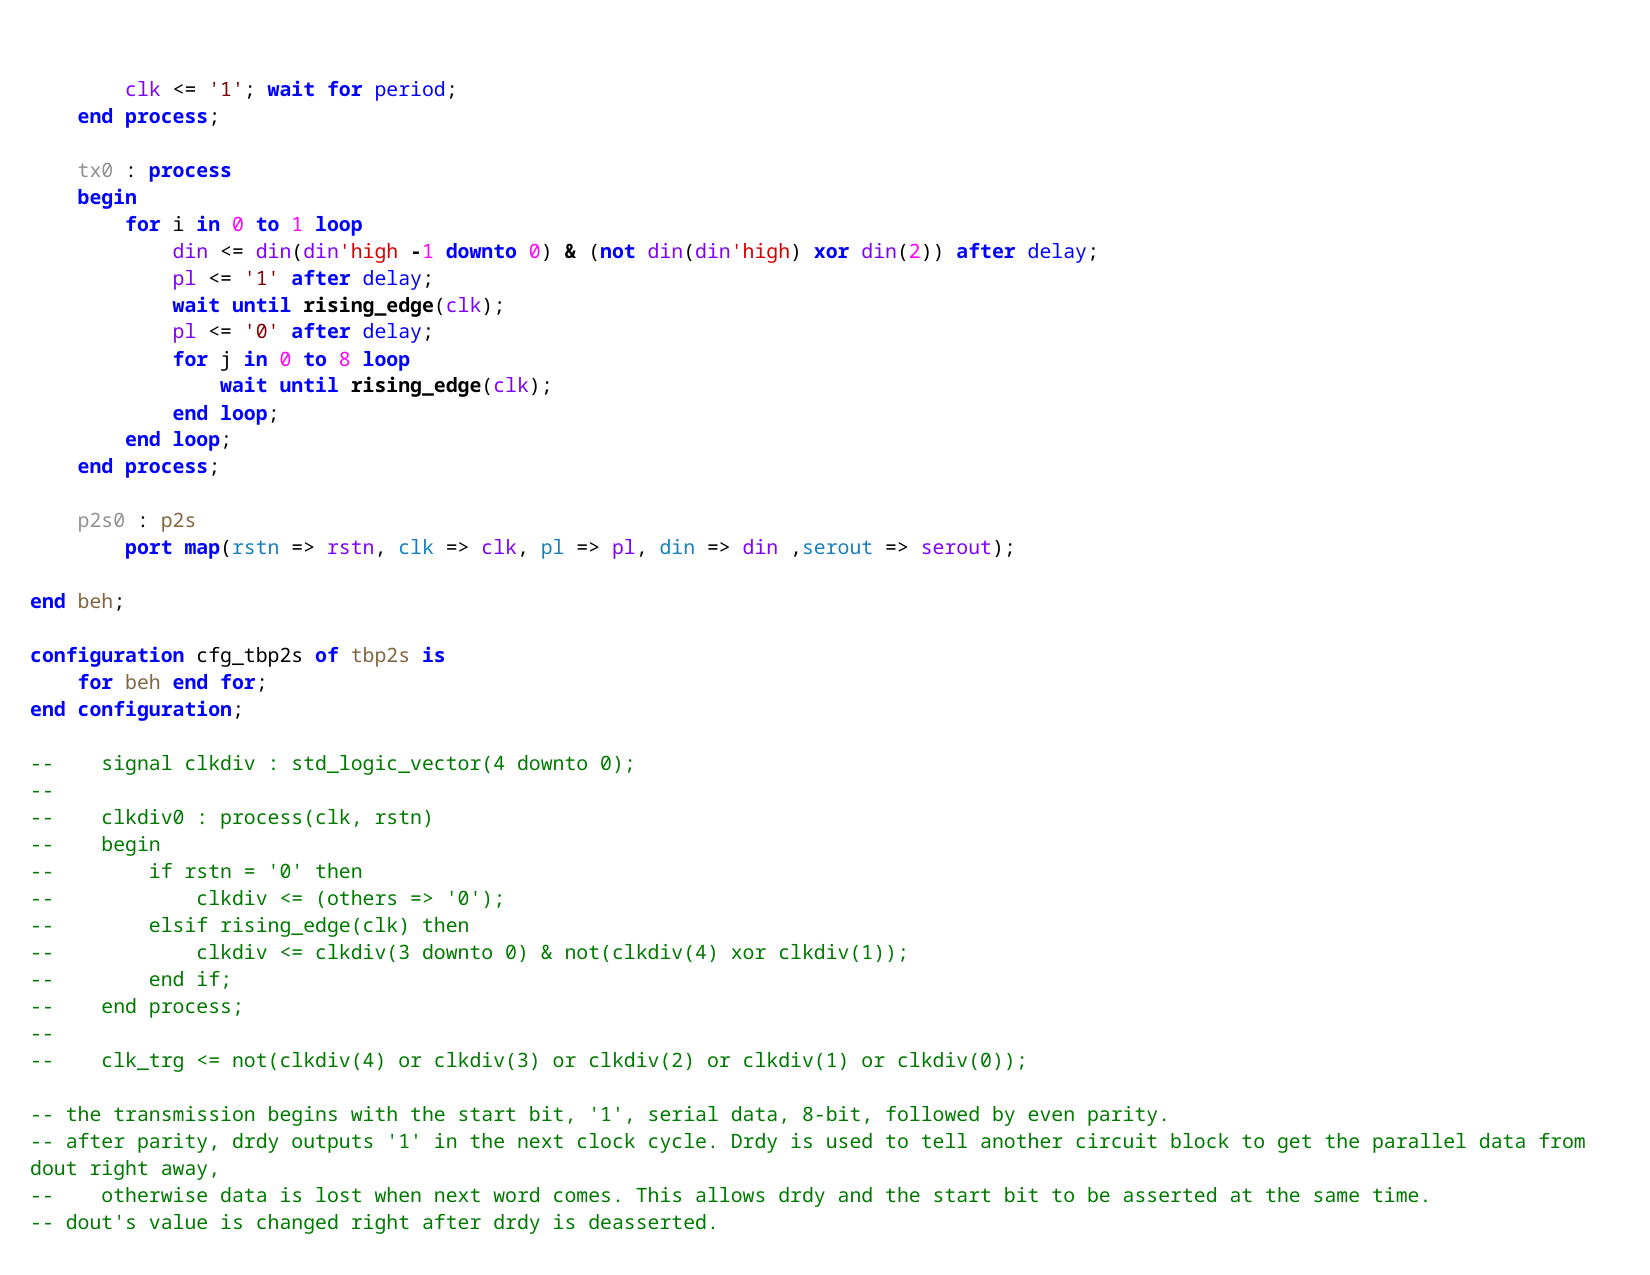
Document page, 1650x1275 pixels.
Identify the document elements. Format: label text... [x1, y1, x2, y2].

text configuration cfg_tbp2s of tbp2s is [30, 642, 1620, 668]
text -- clkdiv <= clkdiv(3 downto 0) & not(clkdiv(4) xor clkdiv(1)); [30, 938, 1620, 965]
text pl <= '1' after delay; [30, 264, 1620, 291]
text begin [30, 183, 1620, 210]
text end process; [30, 453, 1620, 480]
text -- clkdiv0 : process(clk, rstn) [30, 803, 1620, 830]
text clk <= '1'; wait for period; [30, 75, 1620, 102]
text end beh; [30, 588, 1620, 614]
text -- clkdiv <= (others => '0'); [30, 884, 1620, 911]
text end process; [30, 102, 1620, 129]
text -- after parity, drdy outputs '1' in the next clock cycle. Drdy is used to tell another circuit block to get the parallel data from dout right away, [30, 1127, 1620, 1181]
text -- if rstn = '0' then [30, 857, 1620, 884]
text -- elsif rising_edge(clk) then [30, 911, 1620, 938]
text din <= din(din'high -1 downto 0) & (not din(din'high) xor din(2)) after delay; [30, 237, 1620, 264]
text tx0 : process [30, 156, 1620, 183]
text end loop; [30, 399, 1620, 426]
text wait until rising_edge(clk); [30, 291, 1620, 318]
text -- signal clkdiv : std_logic_vector(4 downto 0); [30, 749, 1620, 776]
text -- [30, 776, 1620, 803]
text end configuration; [30, 696, 1620, 722]
text pl <= '0' after delay; [30, 318, 1620, 345]
text for j in 0 to 8 loop [30, 345, 1620, 372]
text port map(rstn => rstn, clk => clk, pl => pl, din => din ,serout => serout); [30, 534, 1620, 561]
text p2s0 : p2s [30, 507, 1620, 534]
text for beh end for; [30, 668, 1620, 696]
text -- dout's value is changed right after drdy is deasserted. [30, 1208, 1620, 1235]
text -- the transmission begins with the start bit, '1', serial data, 8-bit, followed by even parity. [30, 1100, 1620, 1127]
text -- begin [30, 830, 1620, 857]
text for i in 0 to 1 loop [30, 210, 1620, 237]
text wait until rising_edge(clk); [30, 372, 1620, 399]
text -- clk_trg <= not(clkdiv(4) or clkdiv(3) or clkdiv(2) or clkdiv(1) or clkdiv(0)); [30, 1046, 1620, 1073]
text -- [30, 1019, 1620, 1046]
text -- end if; [30, 965, 1620, 992]
text -- otherwise data is lost when next word comes. This allows drdy and the start bit to be asserted at the same time. [30, 1181, 1620, 1208]
text -- end process; [30, 992, 1620, 1019]
text end loop; [30, 426, 1620, 453]
